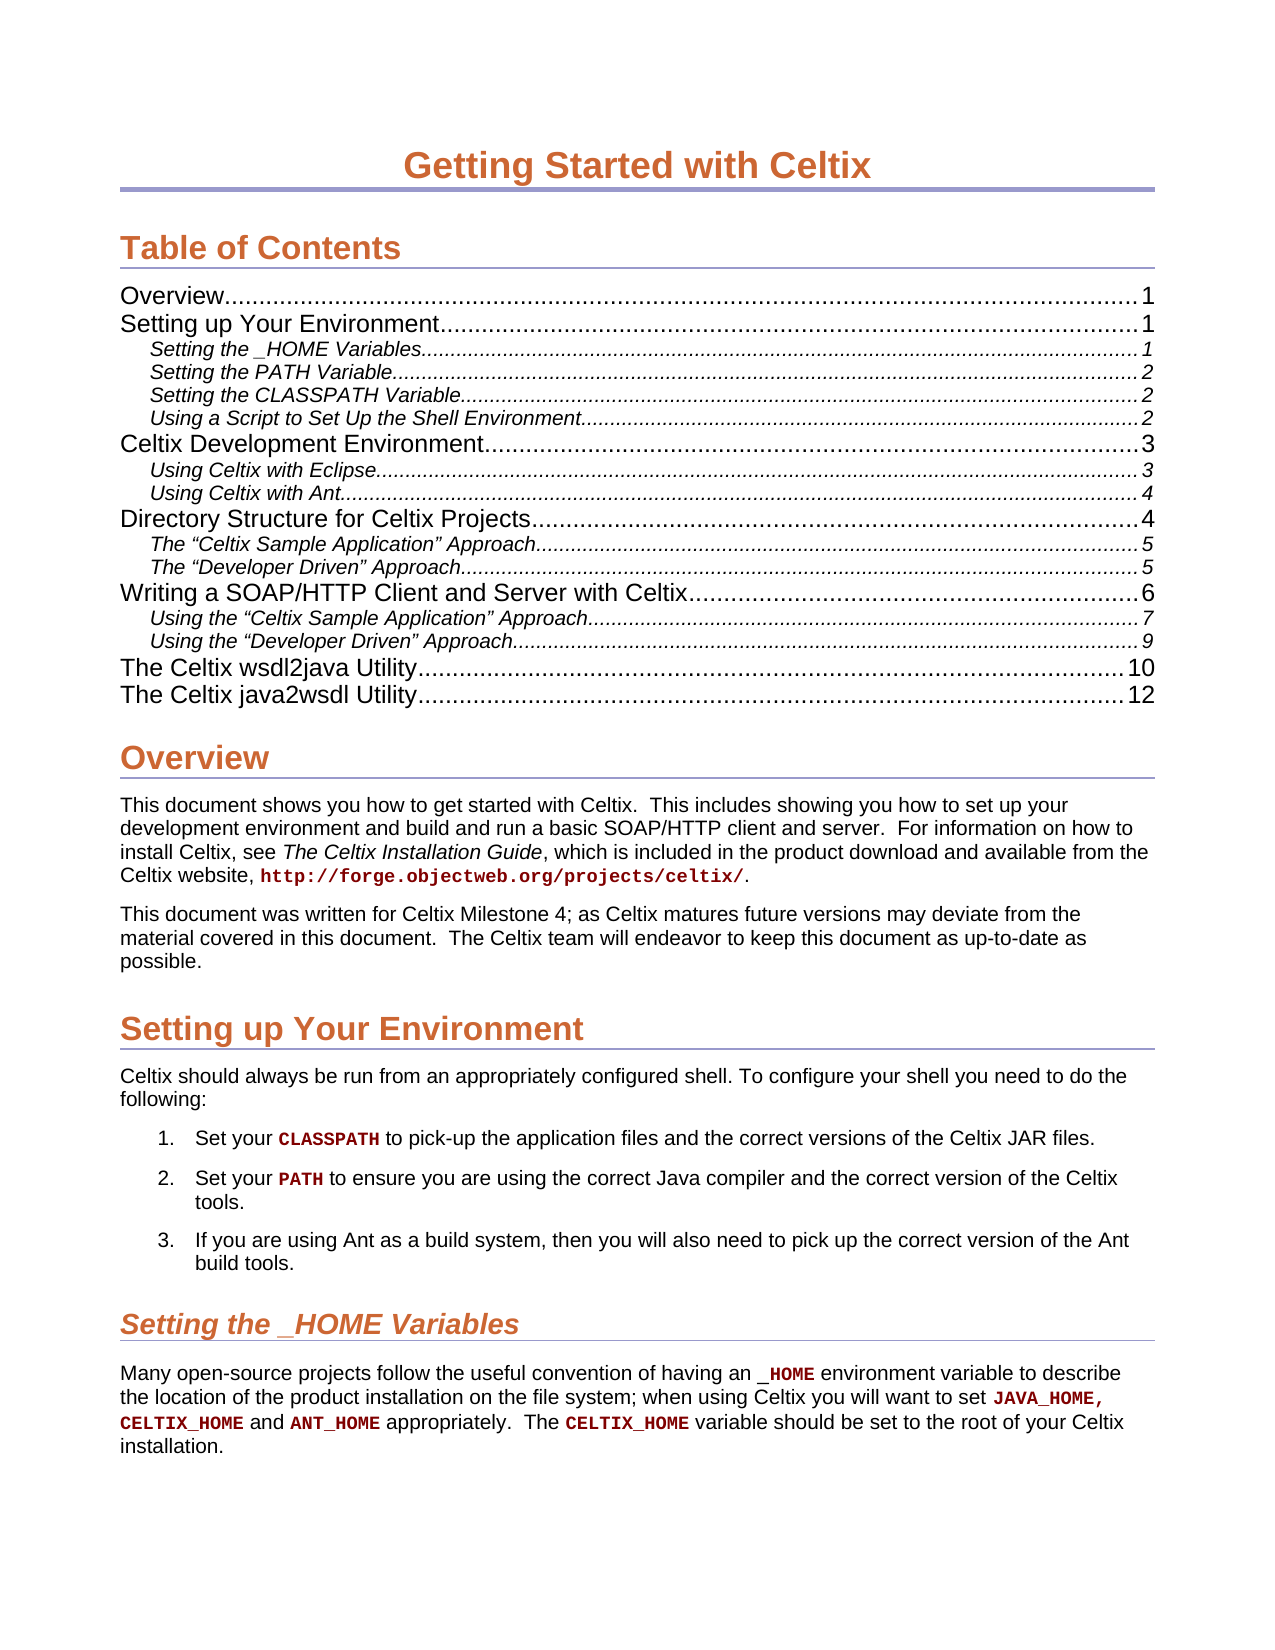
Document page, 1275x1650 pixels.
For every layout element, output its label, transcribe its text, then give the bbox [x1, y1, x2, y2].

subtitle Table of Contents [120, 229, 1155, 267]
text The Celtix wsdl2java Utility 10 [120, 653, 1155, 681]
text Directory Structure for Celtix Projects 4 [120, 504, 1155, 532]
text This document was written for Celtix Milestone 4; as Celtix matures future versions may deviate from the material covered in this document. The Celtix team will endeavor to keep this document as up-to-date as possible. [120, 903, 1155, 973]
text Setting the CLASSPATH Variable 2 [149, 384, 1155, 407]
list Set your CLASSPATH to pick-up the application files and the correct versions of the Celtix JAR files. [157, 1126, 1155, 1151]
text The “Developer Driven” Approach 5 [149, 556, 1155, 579]
text Many open-source projects follow the useful convention of having an _HOME environment variable to describe the location of the product installation on the file system; when using Celtix you will want to set JAVA_HOME, CELTIX_HOME and ANT_HOME appropriately. The CELTIX_HOME variable should be set to the root of your Celtix installation. [120, 1361, 1155, 1458]
text The “Celtix Sample Application” Approach 5 [149, 532, 1155, 556]
text Setting the PATH Variable 2 [149, 361, 1155, 384]
text Using a Script to Set Up the Shell Environment 2 [149, 407, 1155, 430]
text Using Celtix with Eclipse 3 [149, 458, 1155, 481]
text Writing a SOAP/HTTP Client and Server with Celtix 6 [120, 579, 1155, 607]
list Set your PATH to ensure you are using the correct Java compiler and the correct version of the Celtix tools. [157, 1166, 1155, 1214]
subtitle Setting the _HOME Variables [120, 1308, 1155, 1340]
text The Celtix java2wsdl Utility 12 [120, 681, 1155, 709]
text Celtix Development Environment 3 [120, 430, 1155, 458]
text Setting up Your Environment 1 [120, 309, 1155, 337]
text Using Celtix with Ant 4 [149, 481, 1155, 504]
text Celtix should always be run from an appropriately configured shell. To configure your shell you need to do the following: [120, 1065, 1155, 1111]
list If you are using Ant as a build system, then you will also need to pick up the correct version of the Ant build tools. [157, 1229, 1155, 1275]
text Setting the _HOME Variables 1 [149, 337, 1155, 361]
text This document shows you how to get started with Celtix. This includes showing you how to set up your development environment and build and run a basic SOAP/HTTP client and server. For information on how to install Celtix, see The Celtix Installation Guide, which is included in the product download and available from the Celtix website, http://forge.objectweb.org/projects/celtix/. [120, 794, 1155, 888]
subtitle Overview [120, 739, 1155, 777]
text Overview 1 [120, 281, 1155, 309]
text Using the “Celtix Sample Application” Approach 7 [149, 607, 1155, 630]
subtitle Setting up Your Environment [120, 1010, 1155, 1048]
subtitle Getting Started with Celtix [120, 145, 1155, 187]
text Using the “Developer Driven” Approach 9 [149, 630, 1155, 653]
